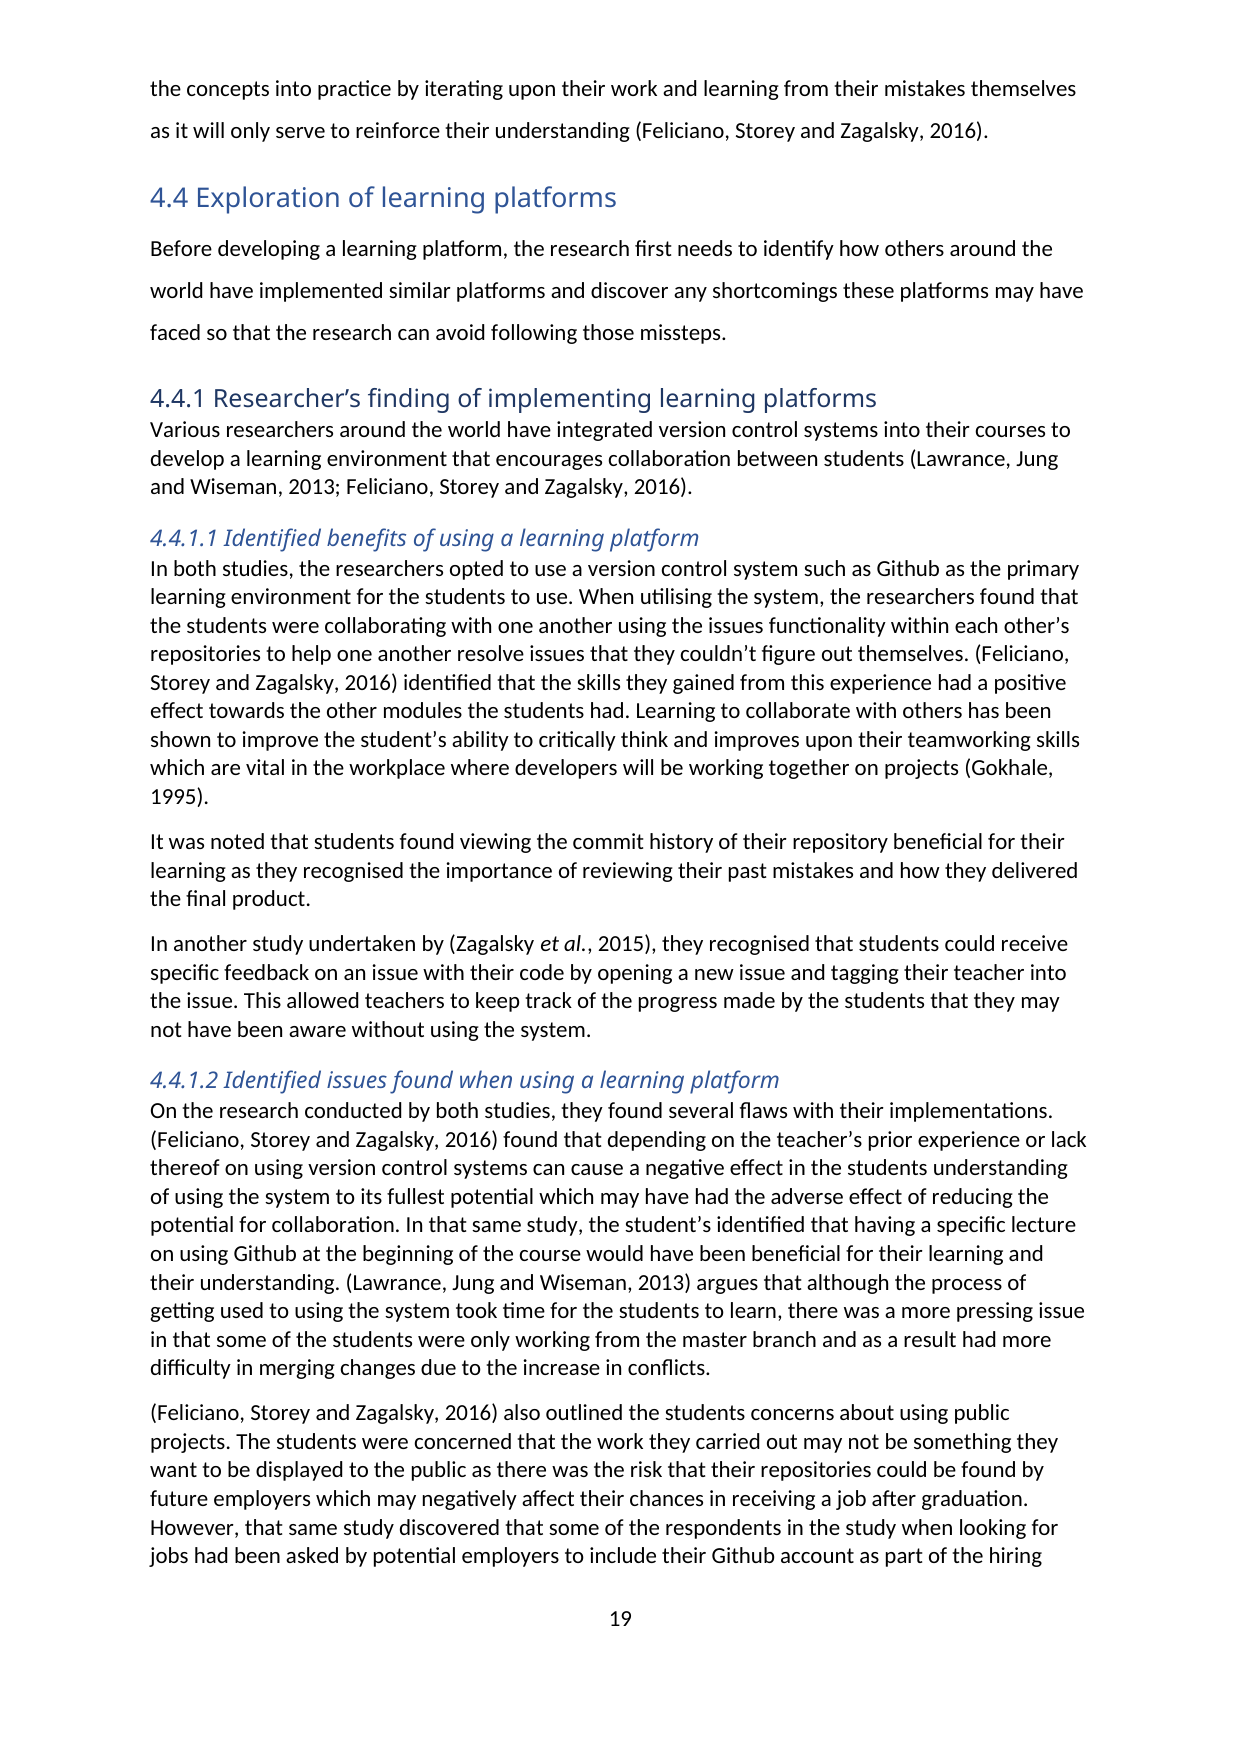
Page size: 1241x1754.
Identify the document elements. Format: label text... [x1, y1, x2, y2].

subtitle 4.4.1.1 Identified benefits of using a learning platform [150, 522, 1090, 553]
text On the research conducted by both studies, they found several flaws with their implementations. (Feliciano, Storey and Zagalsky, 2016) found that depending on the teacher’s prior experience or lack thereof on using version control systems can cause a negative effect in the students understanding of using the system to its fullest potential which may have had the adverse effect of reducing the potential for collaboration. In that same study, the student’s identified that having a specific lecture on using Github at the beginning of the course would have been beneficial for their learning and their understanding. (Lawrance, Jung and Wiseman, 2013) argues that although the process of getting used to using the system took time for the students to learn, there was a more pressing issue in that some of the students were only working from the master branch and as a result had more difficulty in merging changes due to the increase in conflicts. [150, 1096, 1090, 1381]
subtitle 4.4 Exploration of learning platforms [150, 178, 1090, 215]
text It was noted that students found viewing the commit history of their repository beneficial for their learning as they recognised the importance of reviewing their past mistakes and how they delivered the final product. [150, 827, 1090, 912]
text the concepts into practice by iterating upon their work and learning from their mistakes themselves as it will only serve to reinforce their understanding (Feliciano, Storey and Zagalsky, 2016). [150, 74, 1090, 144]
subtitle 4.4.1 Researcher’s finding of implementing learning platforms [150, 381, 1090, 415]
text Before developing a learning platform, the research first needs to identify how others around the world have implemented similar platforms and discover any shortcomings these platforms may have faced so that the research can avoid following those missteps. [150, 234, 1090, 346]
text In another study undertaken by (Zagalsky et al., 2015), they recognised that students could receive specific feedback on an issue with their code by opening a new issue and tagging their teacher into the issue. This allowed teachers to keep track of the progress made by the students that they may not have been aware without using the system. [150, 929, 1090, 1043]
subtitle 4.4.1.2 Identified issues found when using a learning platform [150, 1064, 1090, 1096]
text (Feliciano, Storey and Zagalsky, 2016) also outlined the students concerns about using public projects. The students were concerned that the work they carried out may not be something they want to be displayed to the public as there was the risk that their repositories could be found by future employers which may negatively affect their chances in receiving a job after graduation. However, that same study discovered that some of the respondents in the study when looking for jobs had been asked by potential employers to include their Github account as part of the hiring [150, 1398, 1090, 1569]
text In both studies, the researchers opted to use a version control system such as Github as the primary learning environment for the students to use. When utilising the system, the researchers found that the students were collaborating with one another using the issues functionality within each other’s repositories to help one another resolve issues that they couldn’t figure out themselves. (Feliciano, Storey and Zagalsky, 2016) identified that the skills they gained from this experience had a positive effect towards the other modules the students had. Learning to collaborate with others has been shown to improve the student’s ability to critically think and improves upon their teamworking skills which are vital in the workplace where developers will be working together on projects (Gokhale, 1995). [150, 554, 1090, 810]
text Various researchers around the world have integrated version control systems into their courses to develop a learning environment that encourages collaboration between students (Lawrance, Jung and Wiseman, 2013; Feliciano, Storey and Zagalsky, 2016). [150, 415, 1090, 500]
